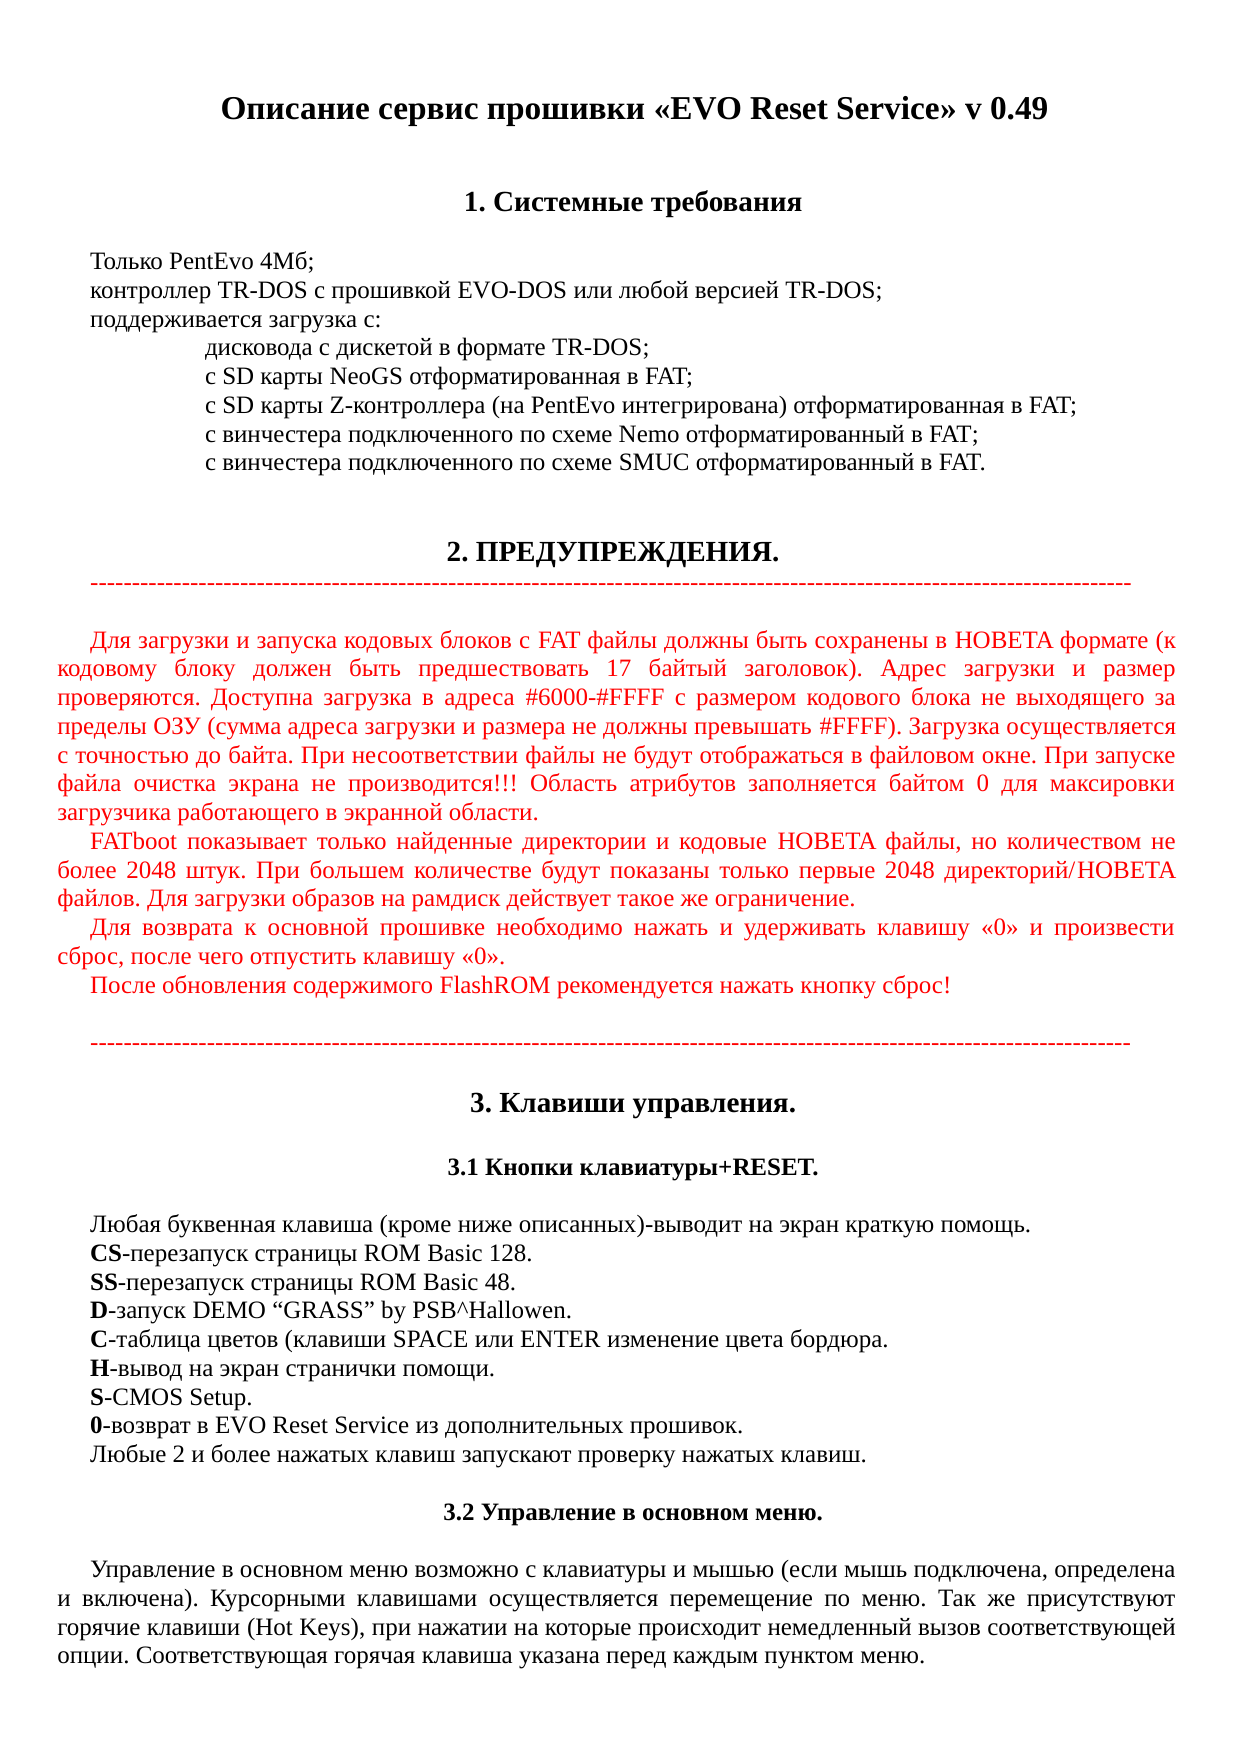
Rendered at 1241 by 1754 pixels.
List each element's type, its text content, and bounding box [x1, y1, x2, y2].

text дисковода с дискетой в формате TR-DOS; [57, 332, 1176, 361]
text 3.1 Кнопки клавиатуры+RESET. [57, 1152, 1176, 1181]
text D-запуск DEMO “GRASS” by PSB^Hallowen. [57, 1296, 1176, 1324]
text с винчестера подключенного по схеме Nemo отформатированный в FAT; [57, 419, 1176, 447]
text с SD карты Z-контроллера (на PentEvo интегрирована) отформатированная в FAT; [57, 390, 1176, 419]
text с винчестера подключенного по схеме SMUC отформатированный в FAT. [57, 447, 1176, 476]
text контроллер TR-DOS с прошивкой EVO-DOS или любой версией TR-DOS; [57, 275, 1176, 304]
text FATboot показывает только найденные директории и кодовые HOBETA файлы, но количеством не более 2048 штук. При большем количестве будут показаны только первые 2048 директорий/HOBETA файлов. Для загрузки образов на рамдиск действует такое же ограничение. [57, 826, 1176, 912]
text 0-возврат в EVO Reset Service из дополнительных прошивок. [57, 1411, 1176, 1439]
text Любая буквенная клавиша (кроме ниже описанных)-выводит на экран краткую помощь. [57, 1209, 1176, 1238]
text ----------------------------------------------------------------------------------------------------------------------------- [57, 567, 1176, 596]
text 1. Системные требования [57, 184, 1176, 217]
text H-вывод на экран странички помощи. [57, 1353, 1176, 1382]
text S-CMOS Setup. [57, 1382, 1176, 1411]
text 2. ПРЕДУПРЕЖДЕНИЯ. [57, 534, 1176, 567]
text CS-перезапуск страницы ROM Basic 128. [57, 1238, 1176, 1267]
text SS-перезапуск страницы ROM Basic 48. [57, 1267, 1176, 1296]
text 3.2 Управление в основном меню. [57, 1497, 1176, 1526]
text ----------------------------------------------------------------------------------------------------------------------------- [57, 1027, 1176, 1056]
text Описание сервис прошивки «EVO Reset Service» v 0.49 [57, 88, 1176, 126]
text Только PentEvo 4Мб; [57, 246, 1176, 275]
text После обновления содержимого FlashROM рекомендуется нажать кнопку сброс! [57, 970, 1176, 998]
text Управление в основном меню возможно с клавиатуры и мышью (если мышь подключена, определена и включена). Курсорными клавишами осуществляется перемещение по меню. Так же присутствуют горячие клавиши (Hot Keys), при нажатии на которые происходит немедленный вызов соответствующей опции. Соответствующая горячая клавиша указана перед каждым пунктом меню. [57, 1554, 1176, 1669]
text c SD карты NeoGS отформатированная в FAT; [57, 361, 1176, 390]
text Любые 2 и более нажатых клавиш запускают проверку нажатых клавиш. [57, 1439, 1176, 1468]
text Для возврата к основной прошивке необходимо нажать и удерживать клавишу «0» и произвести сброс, после чего отпустить клавишу «0». [57, 912, 1176, 970]
text поддерживается загрузка с: [57, 304, 1176, 332]
text 3. Клавиши управления. [57, 1085, 1176, 1118]
text C-таблица цветов (клавиши SPACE или ENTER изменение цвета бордюра. [57, 1324, 1176, 1353]
text Для загрузки и запуска кодовых блоков с FAT файлы должны быть сохранены в HOBETA формате (к кодовому блоку должен быть предшествовать 17 байтый заголовок). Адрес загрузки и размер проверяются. Доступна загрузка в адреса #6000-#FFFF с размером кодового блока не выходящего за пределы ОЗУ (сумма адреса загрузки и размера не должны превышать #FFFF). Загрузка осуществляется с точностью до байта. При несоответствии файлы не будут отображаться в файловом окне. При запуске файла очистка экрана не производится!!! Область атрибутов заполняется байтом 0 для максировки загрузчика работающего в экранной области. [57, 625, 1176, 826]
